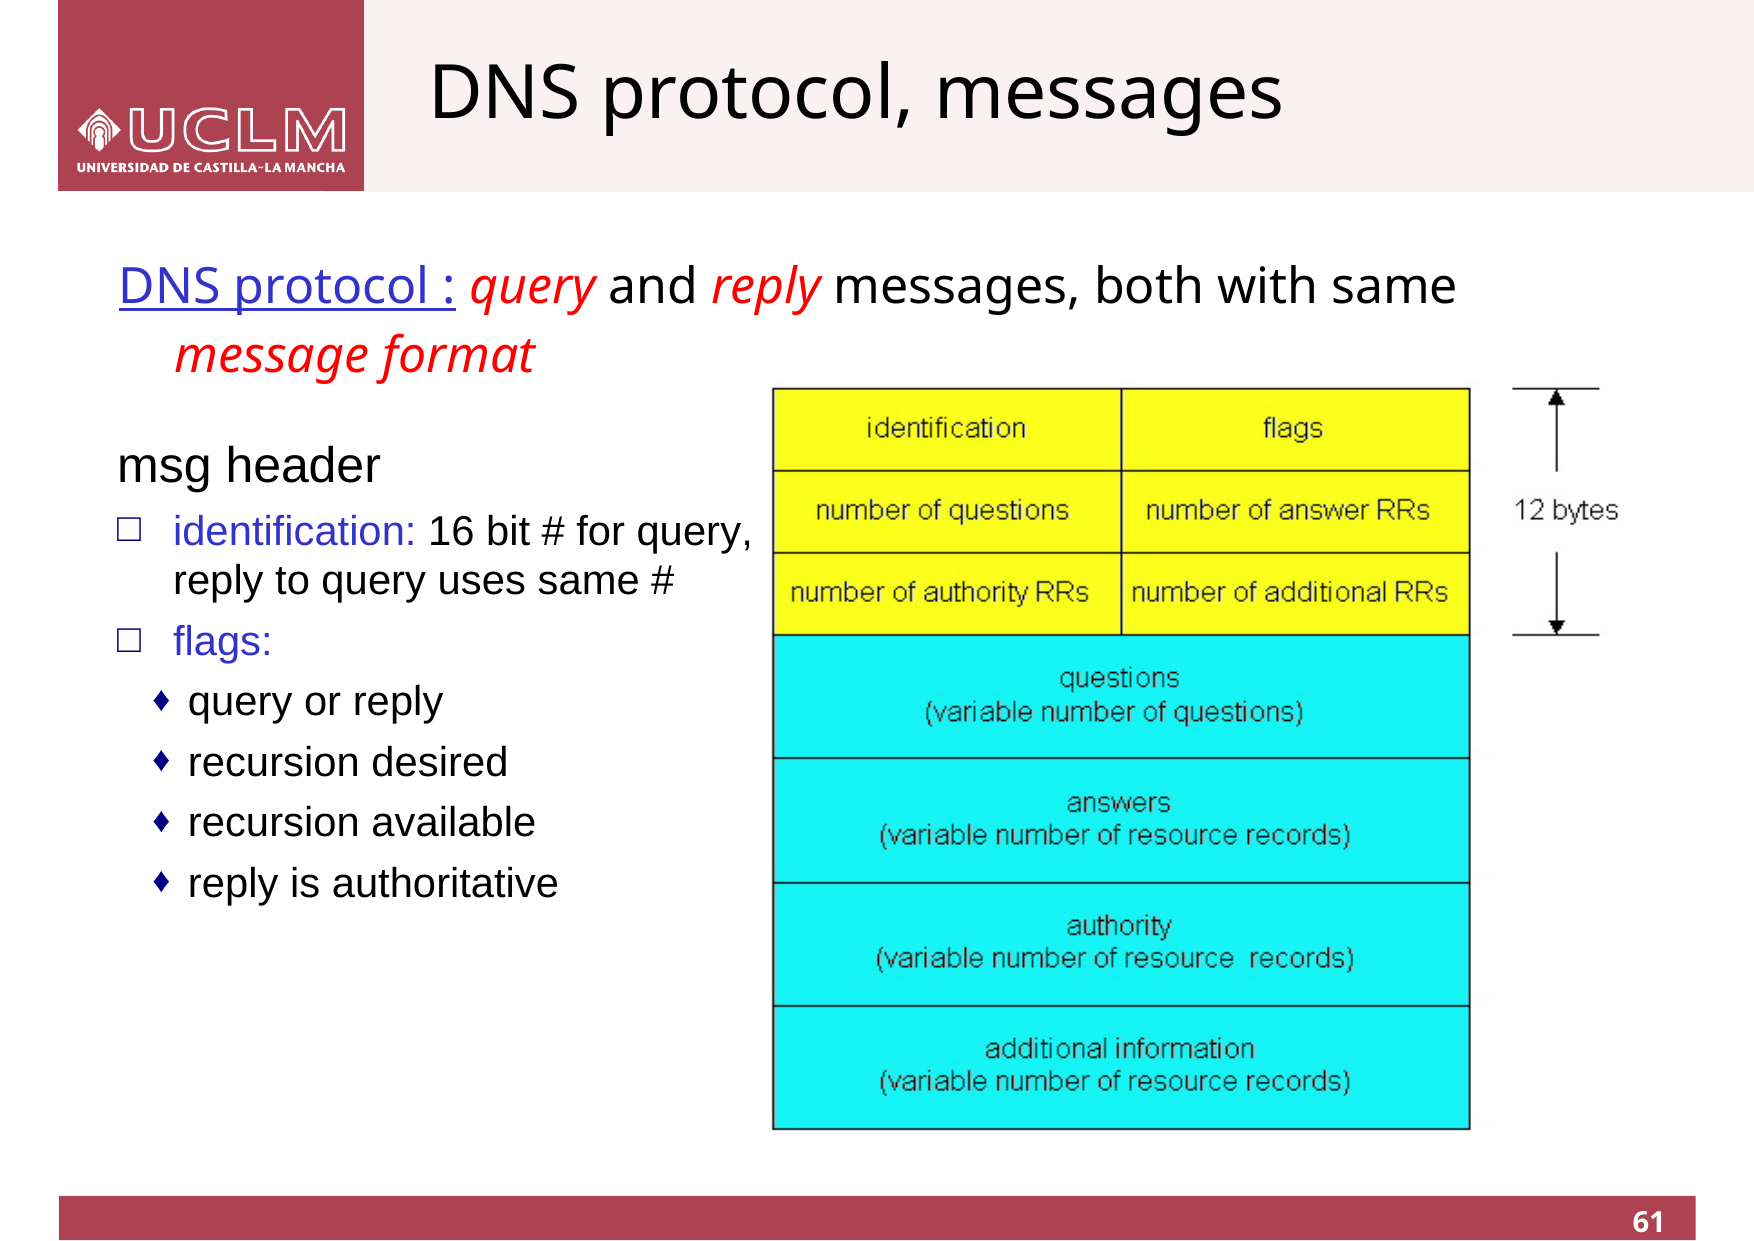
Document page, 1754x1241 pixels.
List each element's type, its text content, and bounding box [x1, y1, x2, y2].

title DNS protocol, messages [413, 0, 1667, 198]
picture [58, 0, 364, 191]
list DNS protocol : query and reply messages, both with same message format [104, 242, 1605, 389]
text_box msg header identification: 16 bit # for query, reply to query uses same # flags: query or reply recursion desired recursion available reply is authoritative [102, 425, 769, 1120]
picture [769, 378, 1754, 1132]
